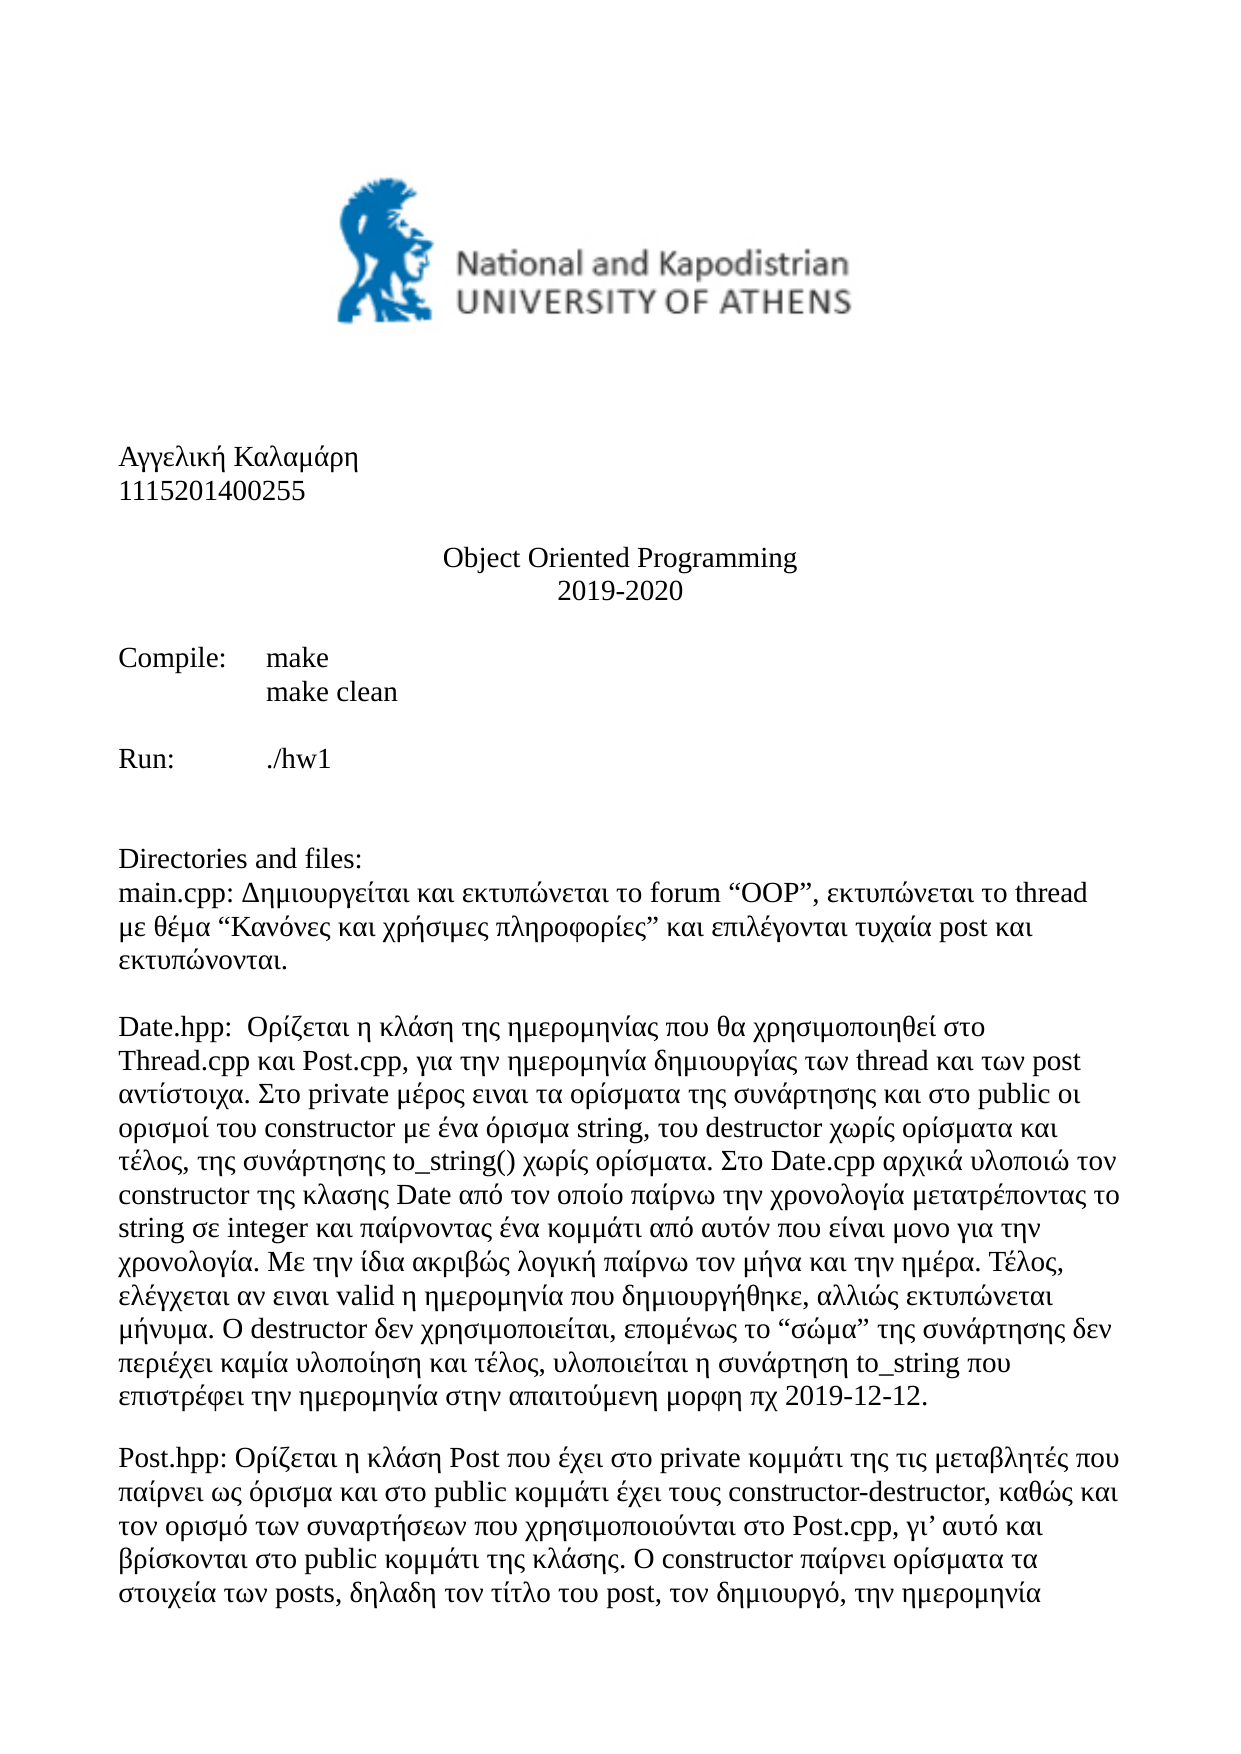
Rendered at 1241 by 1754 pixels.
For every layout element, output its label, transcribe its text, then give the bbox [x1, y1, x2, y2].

text Compile: make [118, 640, 1122, 674]
text Date.hpp: Ορίζεται η κλάση της ημερομηνίας που θα χρησιμοποιηθεί στο Thread.cpp και Post.cpp, για την ημερομηνία δημιουργίας των thread και των post αντίστοιχα. Στο private μέρος ειναι τα ορίσματα της συνάρτησης και στο public oι ορισμοί του constructor με ένα όρισμα string, του destructor χωρίς ορίσματα και τέλος, της συνάρτησης to_string() χωρίς ορίσματα. Στο Date.cpp αρχικά υλοποιώ τον constructor της κλασης Date από τον οποίο παίρνω την χρονολογία μετατρέποντας το string σε integer και παίρνοντας ένα κομμάτι από αυτόν που είναι μονο για την χρονολογία. Με την ίδια ακριβώς λογική παίρνω τον μήνα και την ημέρα. Τέλος, ελέγχεται αν ειναι valid η ημερομηνία που δημιουργήθηκε, αλλιώς εκτυπώνεται μήνυμα. Ο destructor δεν χρησιμοποιείται, επομένως το “σώμα” της συνάρτησης δεν περιέχει καμία υλοποίηση και τέλος, υλοποιείται η συνάρτηση to_string που επιστρέφει την ημερομηνία στην απαιτούμενη μορφη πχ 2019-12-12. [118, 1009, 1122, 1412]
text make clean [118, 674, 1122, 707]
text Post.hpp: Ορίζεται η κλάση Post που έχει στο private κομμάτι της τις μεταβλητές που παίρνει ως όρισμα και στο public κομμάτι έχει τους constructor-destructor, καθώς και τον ορισμό των συναρτήσεων που χρησιμοποιούνται στο Post.cpp, γι’ αυτό και βρίσκονται στο public κομμάτι της κλάσης. Ο constructor παίρνει ορίσματα τα στοιχεία των posts, δηλαδη τον τίτλο του post, τον δημιουργό, την ημερομηνία [118, 1441, 1122, 1608]
text Αγγελική Καλαμάρη [118, 439, 1122, 473]
text Run: ./hw1 [118, 741, 1122, 774]
text 1115201400255 [118, 473, 1122, 506]
text Directories and files: [118, 842, 1122, 875]
text Object Oriented Programming 2019-2020 [118, 540, 1122, 607]
picture [328, 118, 912, 431]
text main.cpp: Δημιουργείται και εκτυπώνεται το forum “OOP”, εκτυπώνεται το thread με θέμα “Κανόνες και χρήσιμες πληροφορίες” και επιλέγονται τυχαία post και εκτυπώνονται. [118, 875, 1122, 976]
